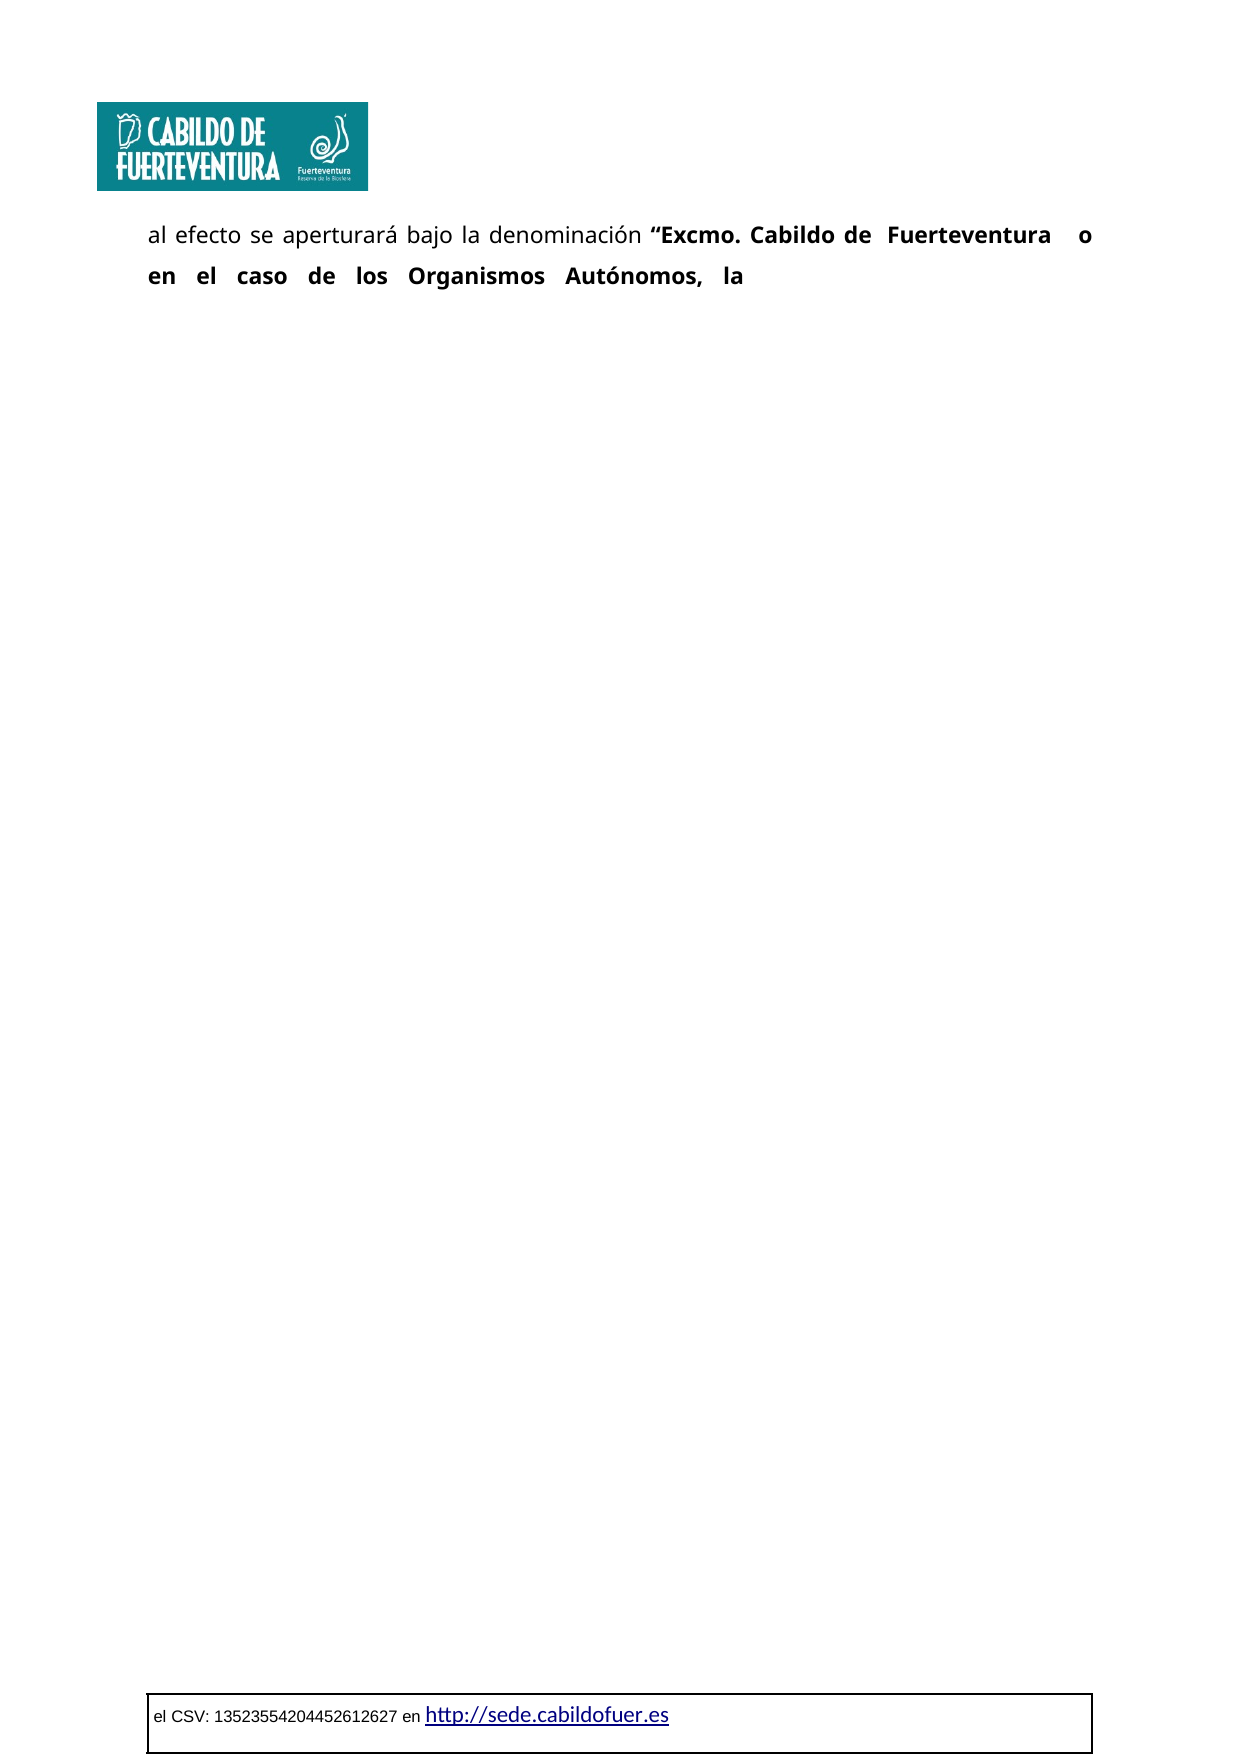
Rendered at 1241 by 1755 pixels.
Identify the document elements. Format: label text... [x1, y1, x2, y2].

list al efecto se aperturará bajo la denominación “Excmo. Cabildo de Fuerteventura o en el caso de los Organismos Autónomos, la [88, 219, 1093, 291]
